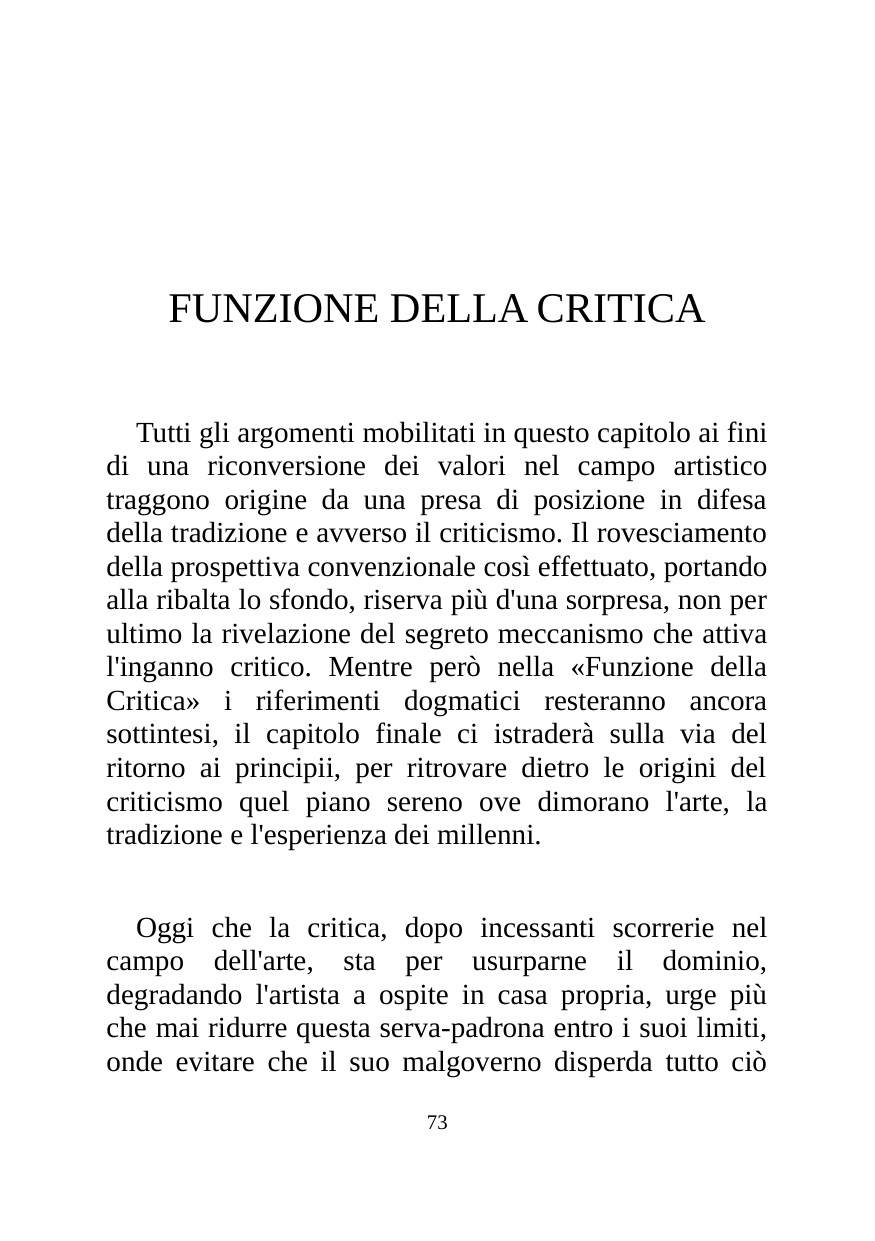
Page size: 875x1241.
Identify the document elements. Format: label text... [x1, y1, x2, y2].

text Oggi che la critica, dopo incessanti scorrerie nel campo dell'arte, sta per usurparne il dominio, degradando l'artista a ospite in casa propria, urge più che mai ridurre questa serva-padrona entro i suoi limiti, onde evitare che il suo malgoverno disperda tutto ciò [106, 910, 768, 1078]
subtitle FUNZIONE DELLA CRITICA [106, 283, 768, 332]
text Tutti gli argomenti mobilitati in questo capitolo ai fini di una riconversione dei valori nel campo artistico traggono origine da una presa di posizione in difesa della tradizione e avverso il criticismo. Il rovesciamento della prospettiva convenzionale così effettuato, portando alla ribalta lo sfondo, riserva più d'una sorpresa, non per ultimo la rivelazione del segreto meccanismo che attiva l'inganno critico. Mentre però nella «Funzione della Critica» i riferimenti dogmatici resteranno ancora sottintesi, il capitolo finale ci istraderà sulla via del ritorno ai principii, per ritrovare dietro le origini del criticismo quel piano sereno ove dimorano l'arte, la tradizione e l'esperienza dei millenni. [106, 415, 768, 851]
